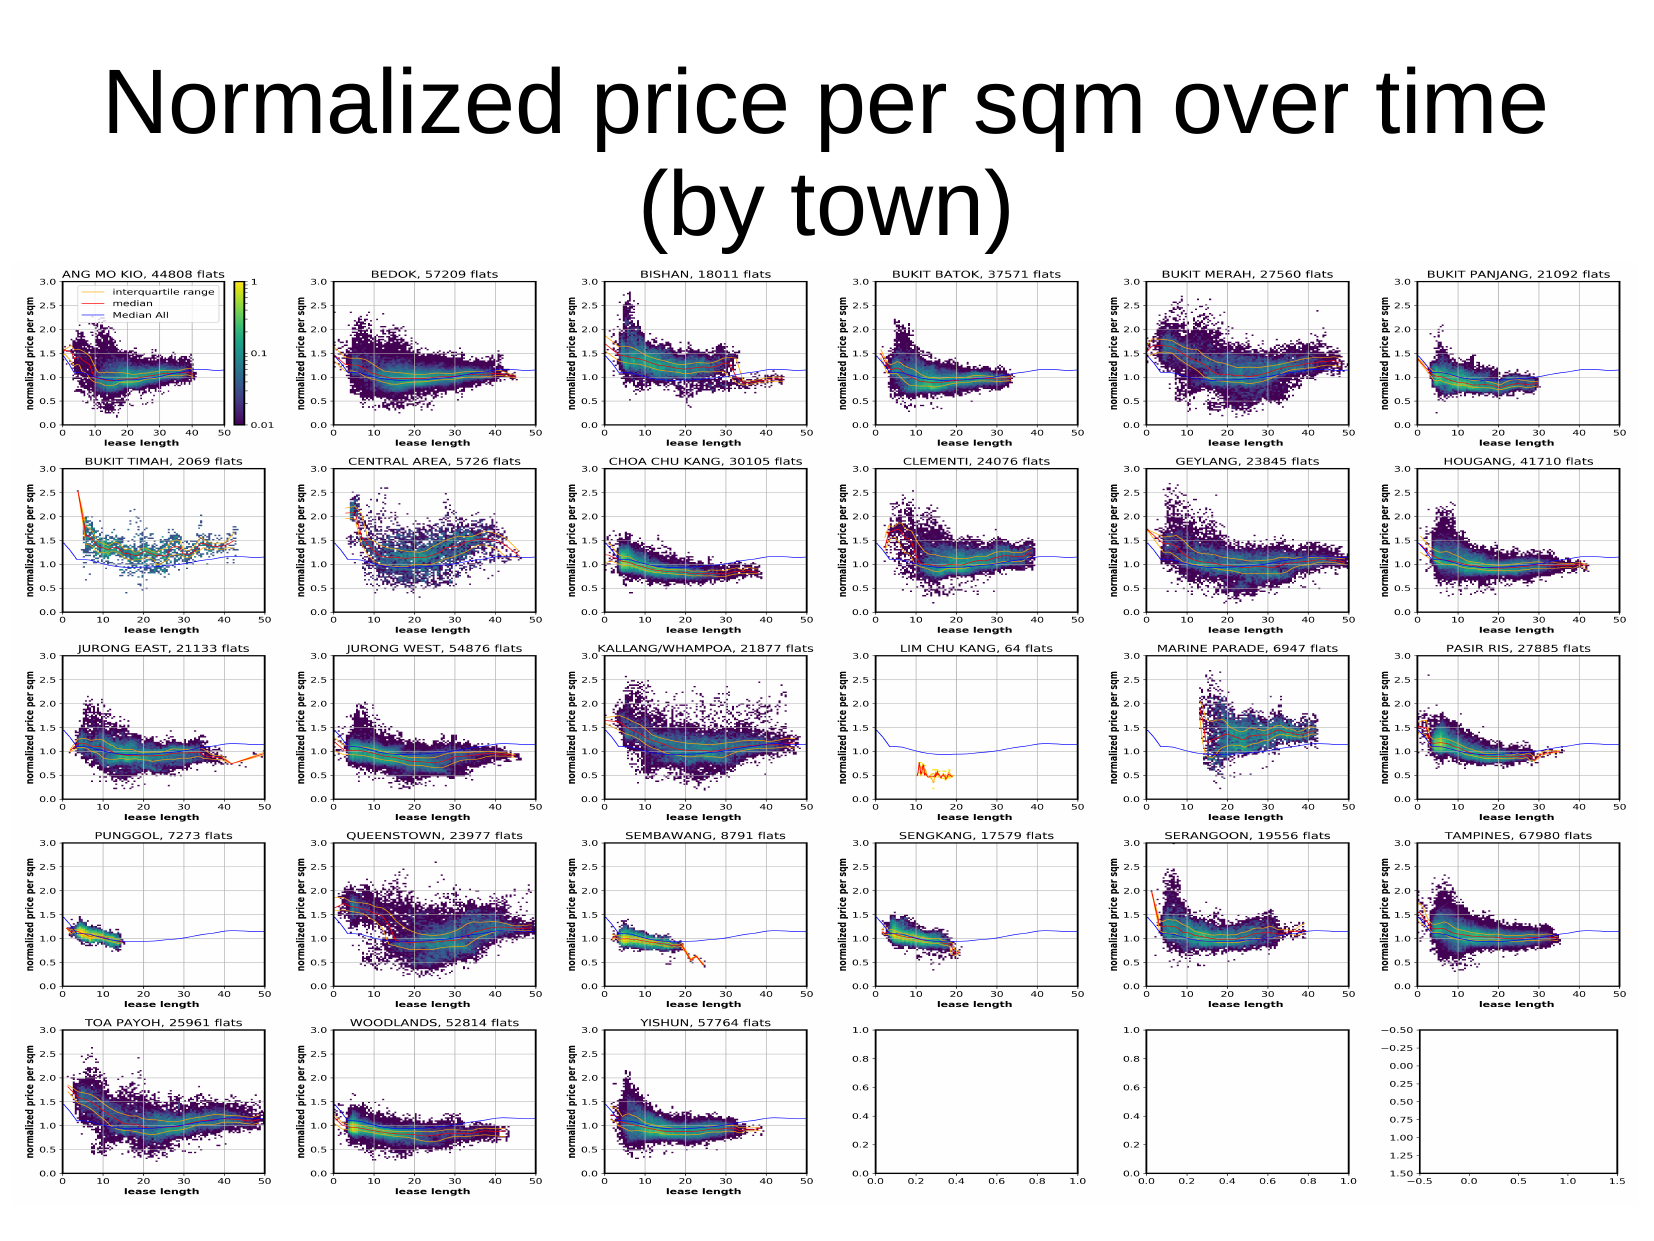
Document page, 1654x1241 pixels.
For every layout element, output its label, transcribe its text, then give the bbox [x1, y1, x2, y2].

title Normalized price per sqm over time (by town) [82, 49, 1571, 257]
picture [12, 262, 1638, 1206]
